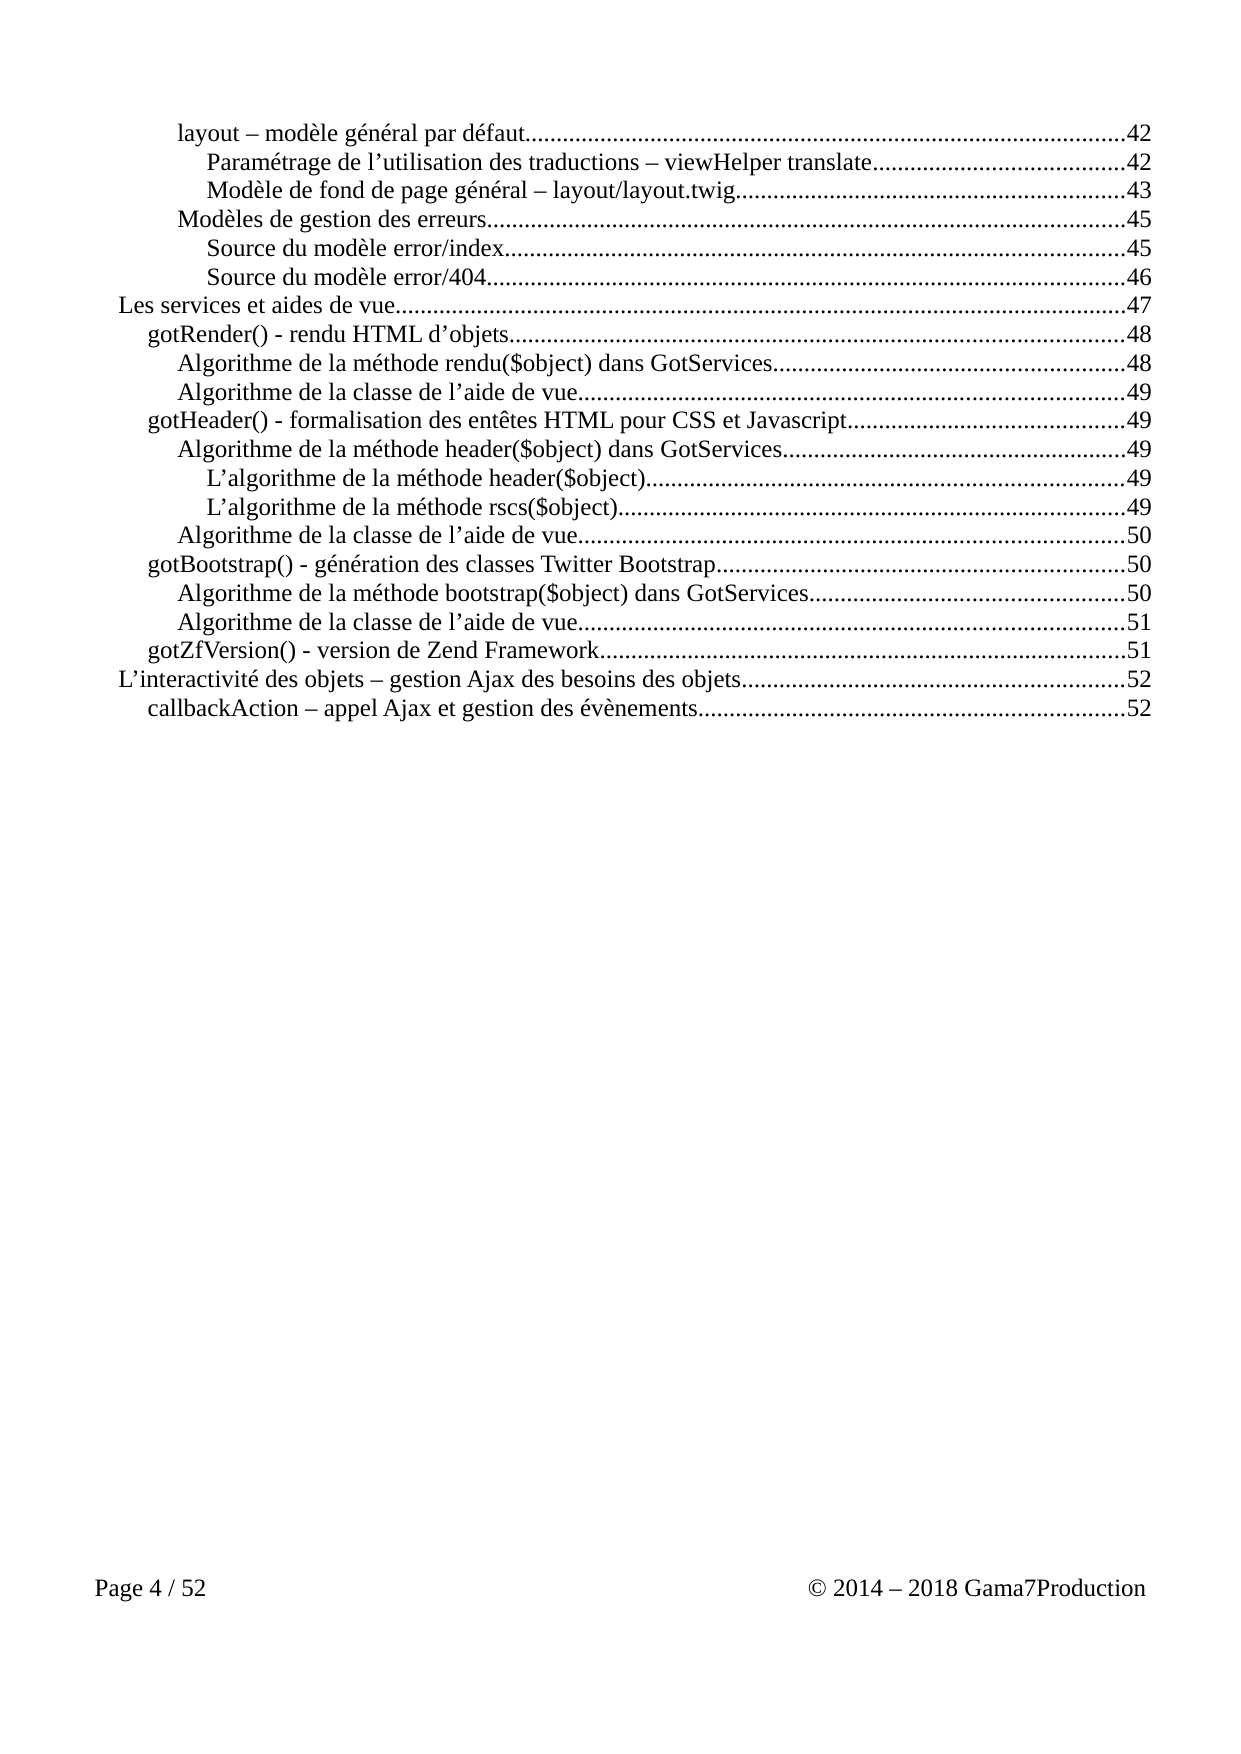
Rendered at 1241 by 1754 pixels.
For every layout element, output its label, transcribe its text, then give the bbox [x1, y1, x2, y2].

text Modèles de gestion des erreurs 45 [177, 204, 1152, 233]
text Algorithme de la méthode rendu($object) dans GotServices 48 [177, 348, 1152, 377]
text Source du modèle error/index 45 [206, 233, 1152, 262]
text L’interactivité des objets – gestion Ajax des besoins des objets 52 [118, 664, 1152, 693]
text Algorithme de la classe de l’aide de vue 50 [177, 521, 1152, 549]
text Algorithme de la classe de l’aide de vue 49 [177, 377, 1152, 406]
text Source du modèle error/404 46 [206, 262, 1152, 291]
text L’algorithme de la méthode header($object) 49 [206, 463, 1152, 492]
text Les services et aides de vue 47 [118, 291, 1152, 319]
text Paramétrage de l’utilisation des traductions – viewHelper translate 42 [206, 147, 1152, 176]
text gotRender() - rendu HTML d’objets 48 [147, 319, 1152, 348]
text gotBootstrap() - génération des classes Twitter Bootstrap 50 [147, 549, 1152, 578]
text L’algorithme de la méthode rscs($object) 49 [206, 492, 1152, 521]
text layout – modèle général par défaut 42 [177, 118, 1152, 147]
text callbackAction – appel Ajax et gestion des évènements 52 [147, 693, 1152, 722]
text gotZfVersion() - version de Zend Framework 51 [147, 636, 1152, 664]
text Algorithme de la classe de l’aide de vue 51 [177, 607, 1152, 636]
text gotHeader() - formalisation des entêtes HTML pour CSS et Javascript 49 [147, 406, 1152, 434]
text Algorithme de la méthode header($object) dans GotServices 49 [177, 434, 1152, 463]
text Modèle de fond de page général – layout/layout.twig 43 [206, 176, 1152, 204]
text Algorithme de la méthode bootstrap($object) dans GotServices 50 [177, 578, 1152, 607]
